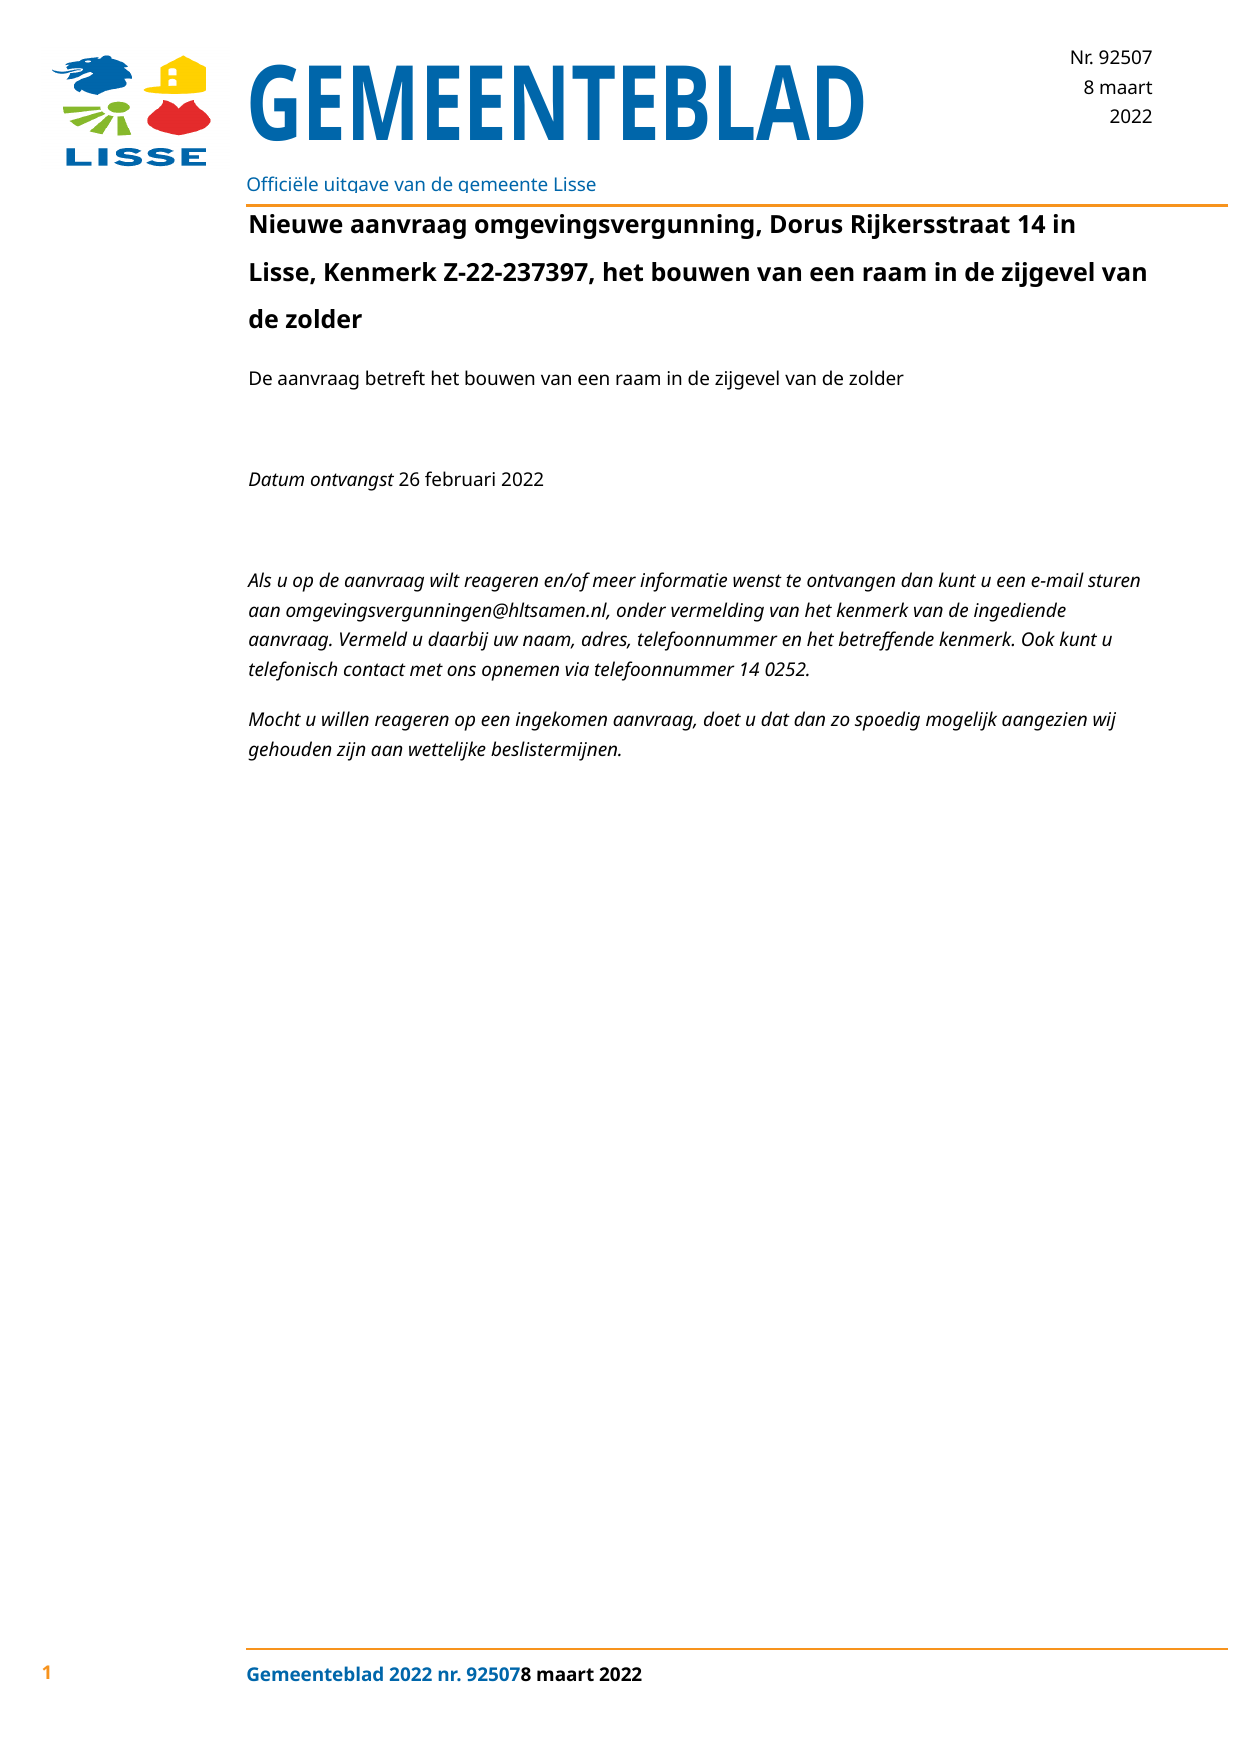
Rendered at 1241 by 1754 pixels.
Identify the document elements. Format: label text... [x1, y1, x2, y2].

text De aanvraag betreft het bouwen van een raam in de zijgevel van de zolder [248, 366, 1152, 391]
picture [41, 47, 231, 172]
text Mocht u willen reageren op een ingekomen aanvraag, doet u dat dan zo spoedig mogelijk aangezien wij gehouden zijn aan wettelijke beslistermijnen. [248, 706, 1152, 762]
text Datum ontvangst 26 februari 2022 [248, 466, 1152, 492]
text Als u op de aanvraag wilt reageren en/of meer informatie wenst te ontvangen dan kunt u een e-mail sturen aan omgevingsvergunningen@hltsamen.nl, onder vermelding van het kenmerk van de ingediende aanvraag. Vermeld u daarbij uw naam, adres, telefoonnummer en het betreffende kenmerk. Ook kunt u telefonisch contact met ons opnemen via telefoonnummer 14 0252. [248, 567, 1152, 682]
text Nieuwe aanvraag omgevingsvergunning, Dorus Rijkersstraat 14 in Lisse, Kenmerk Z-22-237397, het bouwen van een raam in de zijgevel van de zolder [248, 207, 1152, 336]
